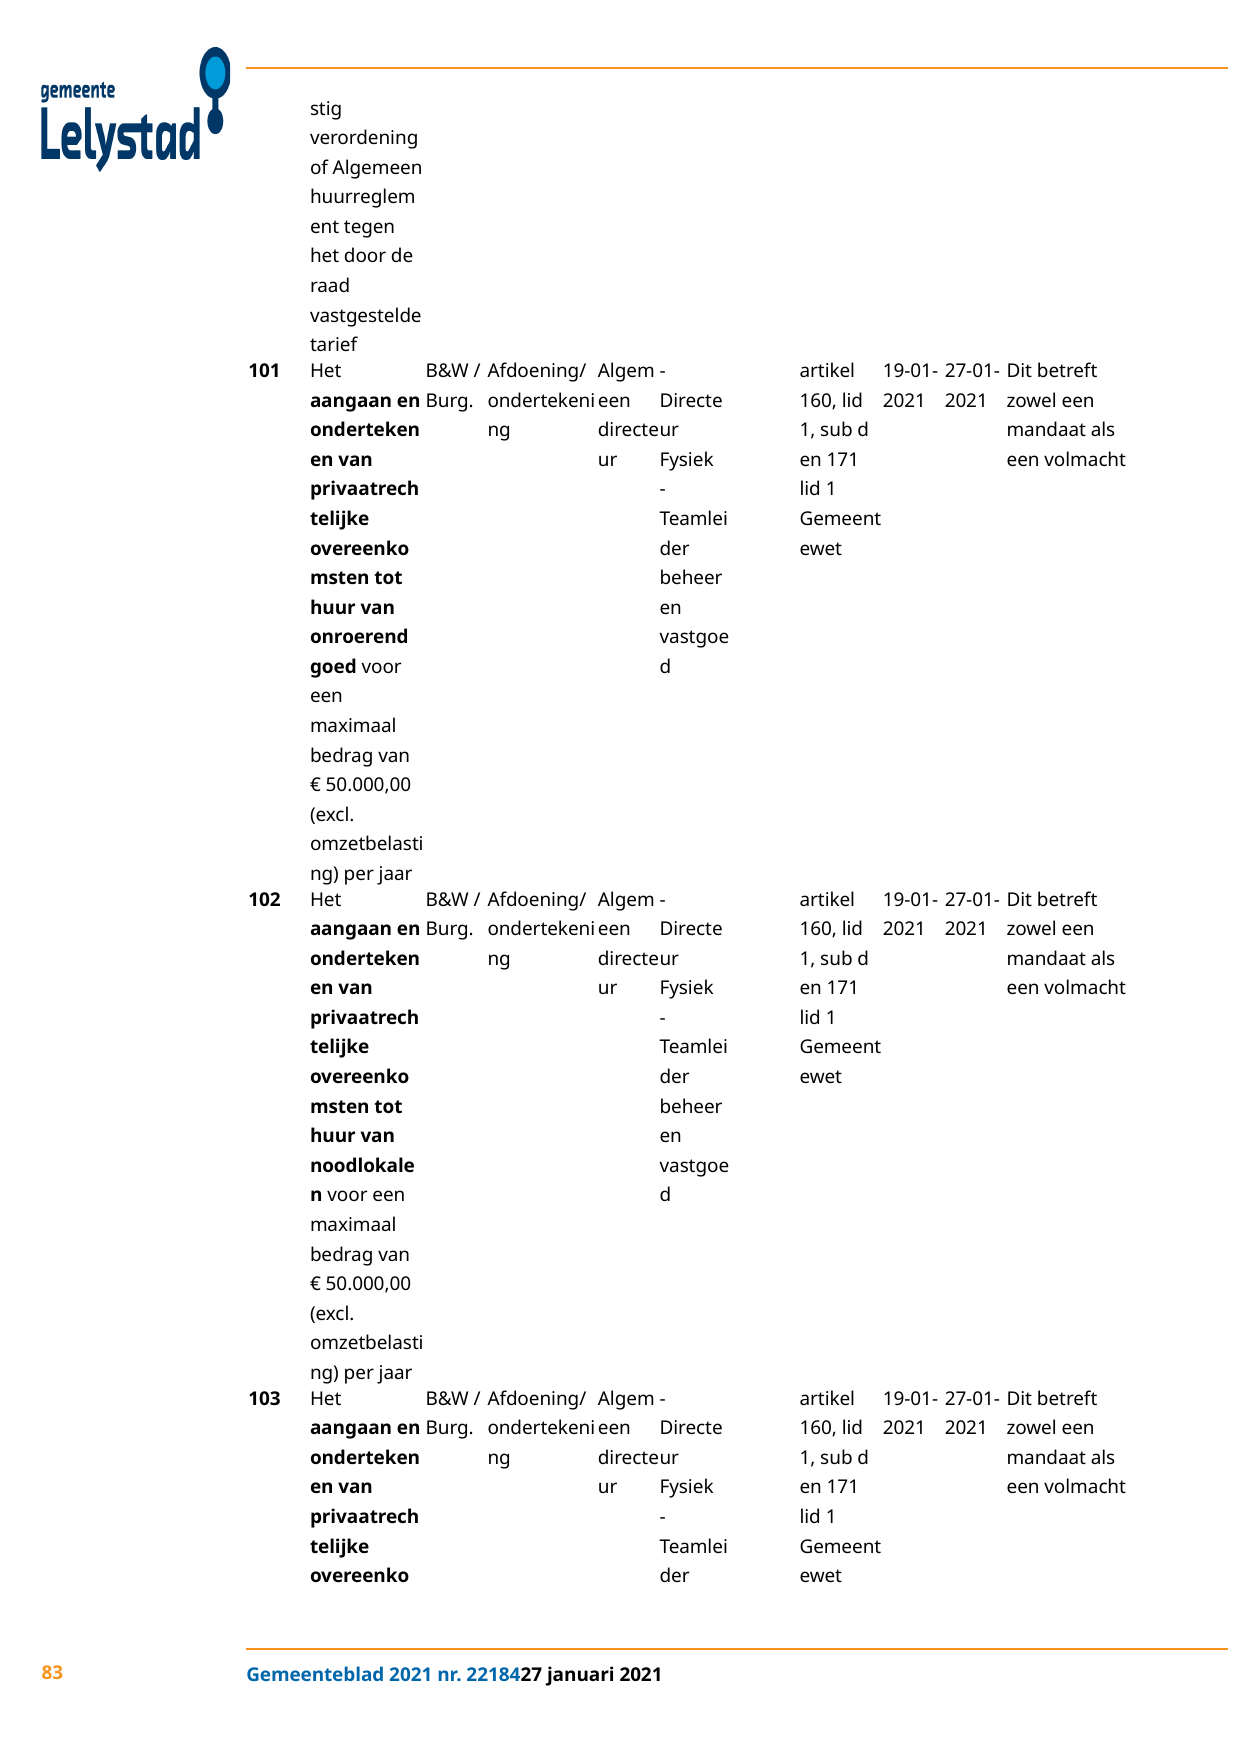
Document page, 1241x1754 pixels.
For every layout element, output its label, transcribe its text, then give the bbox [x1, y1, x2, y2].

table_cell [425, 95, 487, 357]
table_cell - Directeur Fysiek - Teamleider [659, 1385, 729, 1588]
table_cell [729, 886, 799, 1385]
table_cell 27-01-2021 [945, 886, 1006, 1385]
table_cell [487, 95, 598, 357]
table_cell stig verordening of Algemeen huurreglement tegen het door de raad vastgestelde tarief [310, 95, 425, 357]
table_cell 19-01-2021 [883, 886, 944, 1385]
table_cell Het aangaan en ondertekenen van privaatrechtelijke overeenko [310, 1385, 425, 1588]
table_cell B&W / Burg. [425, 357, 487, 886]
picture [41, 47, 231, 172]
table_cell 102 [248, 886, 310, 1385]
table_cell artikel 160, lid 1, sub d en 171 lid 1 Gemeentewet [799, 357, 883, 886]
table_cell artikel 160, lid 1, sub d en 171 lid 1 Gemeentewet [799, 1385, 883, 1588]
table_cell [729, 95, 799, 357]
table_cell [598, 95, 659, 357]
table_cell Afdoening/ondertekening [487, 357, 598, 886]
table_cell Algemeen directeur [598, 1385, 659, 1588]
table_cell [883, 95, 944, 357]
table_cell Algemeen directeur [598, 886, 659, 1385]
table_cell Het aangaan en ondertekenen van privaatrechtelijke overeenkomsten tot huur van noodlokalen voor een maximaal bedrag van € 50.000,00 (excl. omzetbelasting) per jaar [310, 886, 425, 1385]
table_cell B&W / Burg. [425, 886, 487, 1385]
table_cell - Directeur Fysiek - Teamleider beheer en vastgoed [659, 357, 729, 886]
table_cell [1006, 95, 1152, 357]
table_cell 101 [248, 357, 310, 886]
table_cell [729, 357, 799, 886]
table_cell [945, 95, 1006, 357]
table_cell 19-01-2021 [883, 357, 944, 886]
table_cell Afdoening/ondertekening [487, 886, 598, 1385]
table_cell 27-01-2021 [945, 357, 1006, 886]
table_cell 27-01-2021 [945, 1385, 1006, 1588]
table_cell [799, 95, 883, 357]
table_cell [248, 95, 310, 357]
table_cell artikel 160, lid 1, sub d en 171 lid 1 Gemeentewet [799, 886, 883, 1385]
table_cell B&W / Burg. [425, 1385, 487, 1588]
table_cell Het aangaan en ondertekenen van privaatrechtelijke overeenkomsten tot huur van onroerend goed voor een maximaal bedrag van € 50.000,00 (excl. omzetbelasting) per jaar [310, 357, 425, 886]
table_cell Algemeen directeur [598, 357, 659, 886]
table_cell [729, 1385, 799, 1588]
table_cell Dit betreft zowel een mandaat als een volmacht [1006, 886, 1152, 1385]
table_cell Dit betreft zowel een mandaat als een volmacht [1006, 357, 1152, 886]
table_cell 103 [248, 1385, 310, 1588]
table_cell Afdoening/ondertekening [487, 1385, 598, 1588]
table_cell - Directeur Fysiek - Teamleider beheer en vastgoed [659, 886, 729, 1385]
table_cell [659, 95, 729, 357]
table_cell Dit betreft zowel een mandaat als een volmacht [1006, 1385, 1152, 1588]
table_cell 19-01-2021 [883, 1385, 944, 1588]
